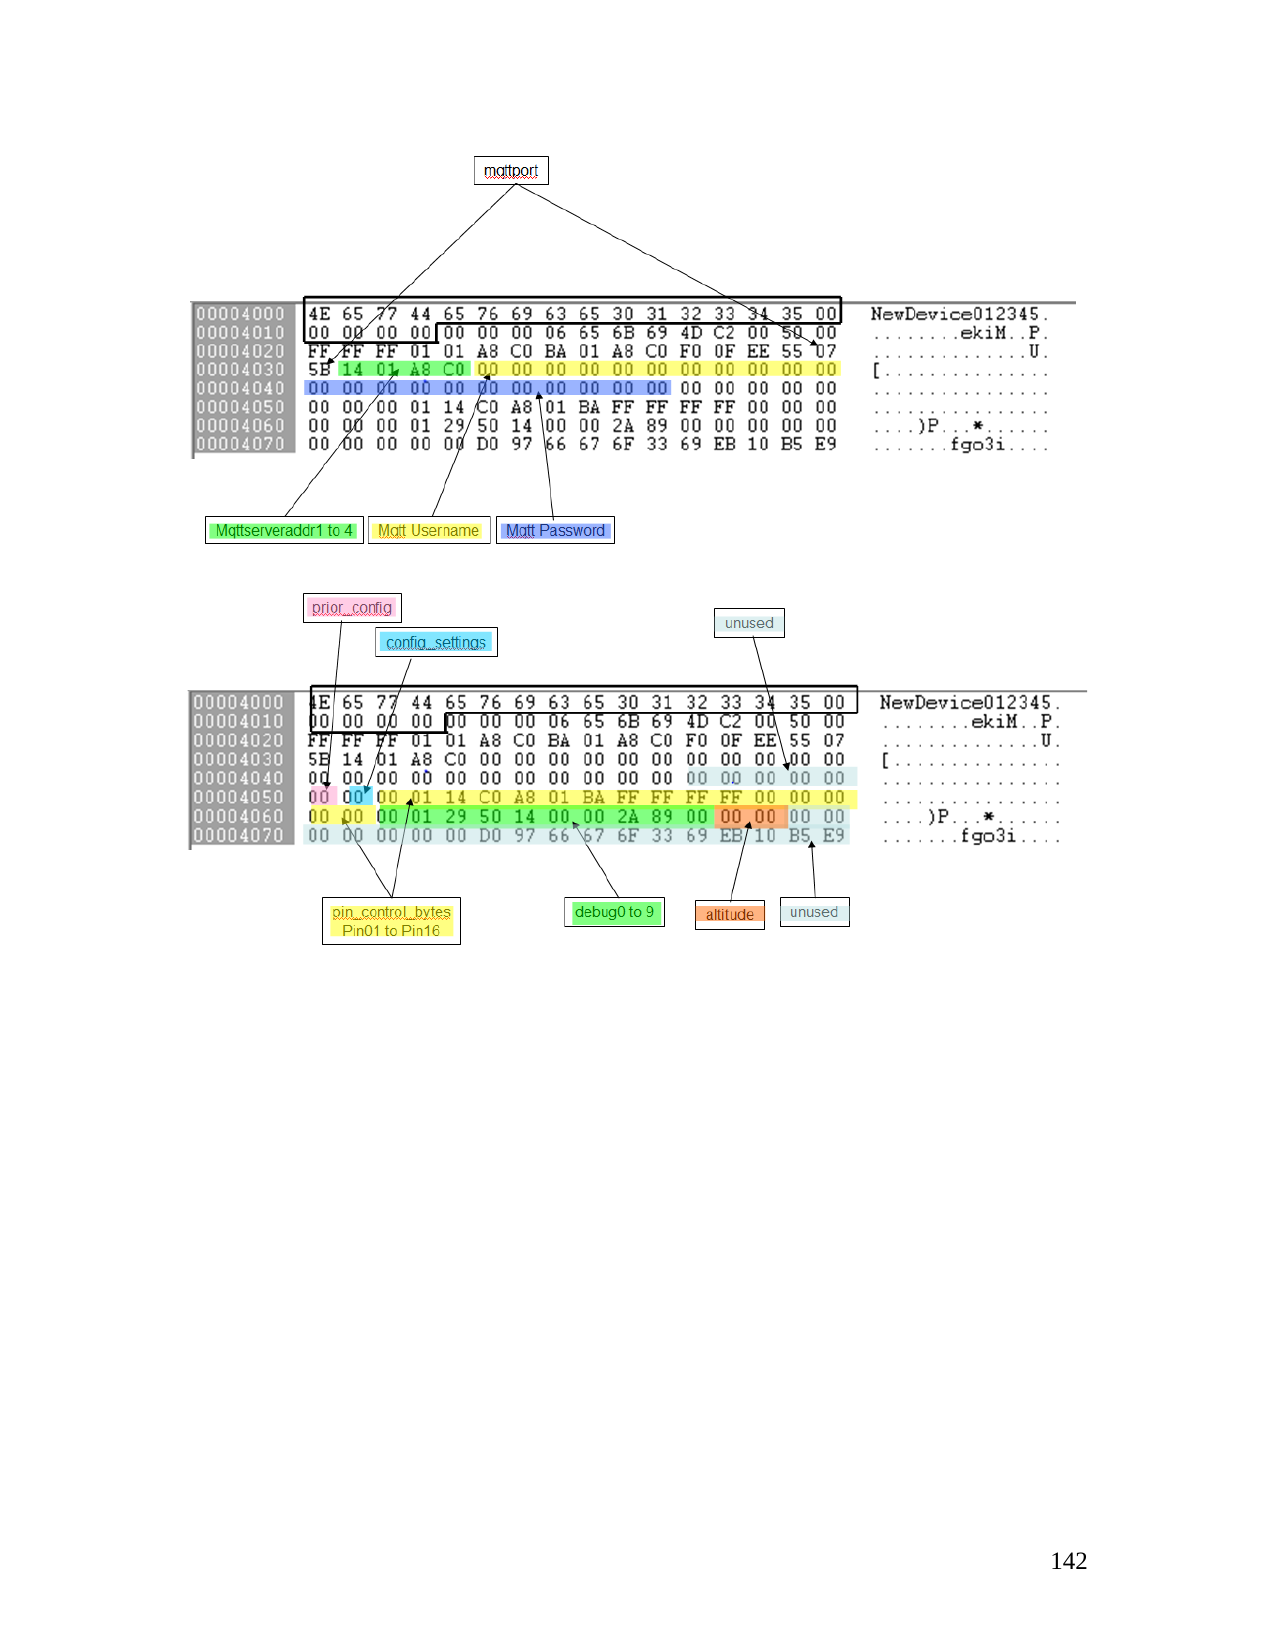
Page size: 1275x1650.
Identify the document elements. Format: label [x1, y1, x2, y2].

picture [187, 582, 1088, 956]
picture [187, 150, 1081, 553]
